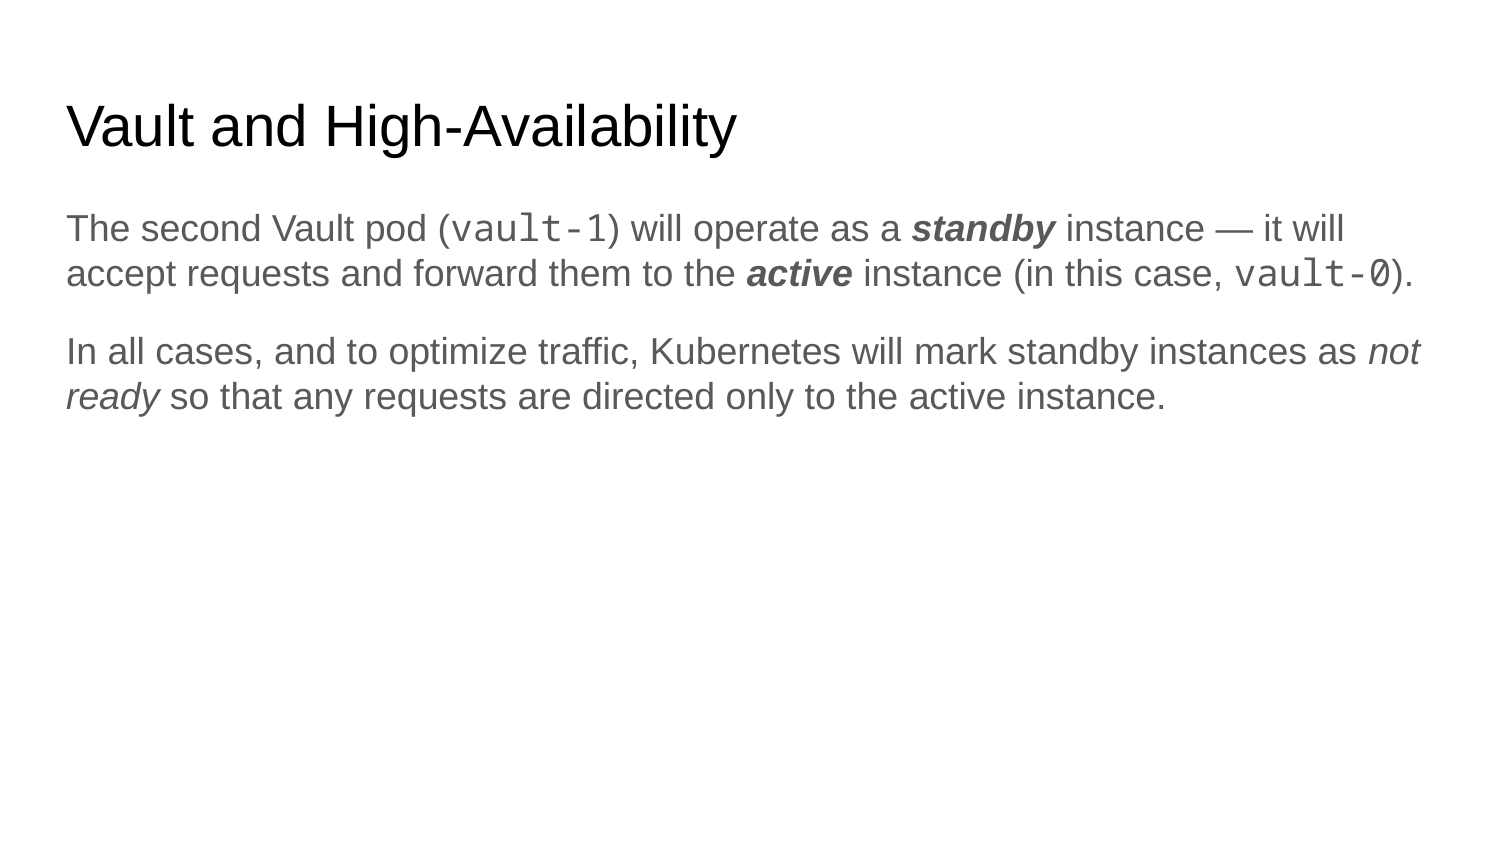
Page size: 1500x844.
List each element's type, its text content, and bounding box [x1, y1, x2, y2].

title Vault and High-Availability [51, 72, 1449, 167]
list The second Vault pod (vault-1) will operate as a standby instance — it will accept requests and forward them to the active instance (in this case, vault-0). In all cases, and to optimize traffic, Kubernetes will mark standby instances as not ready so that any requests are directed only to the active instance. [51, 189, 1449, 750]
